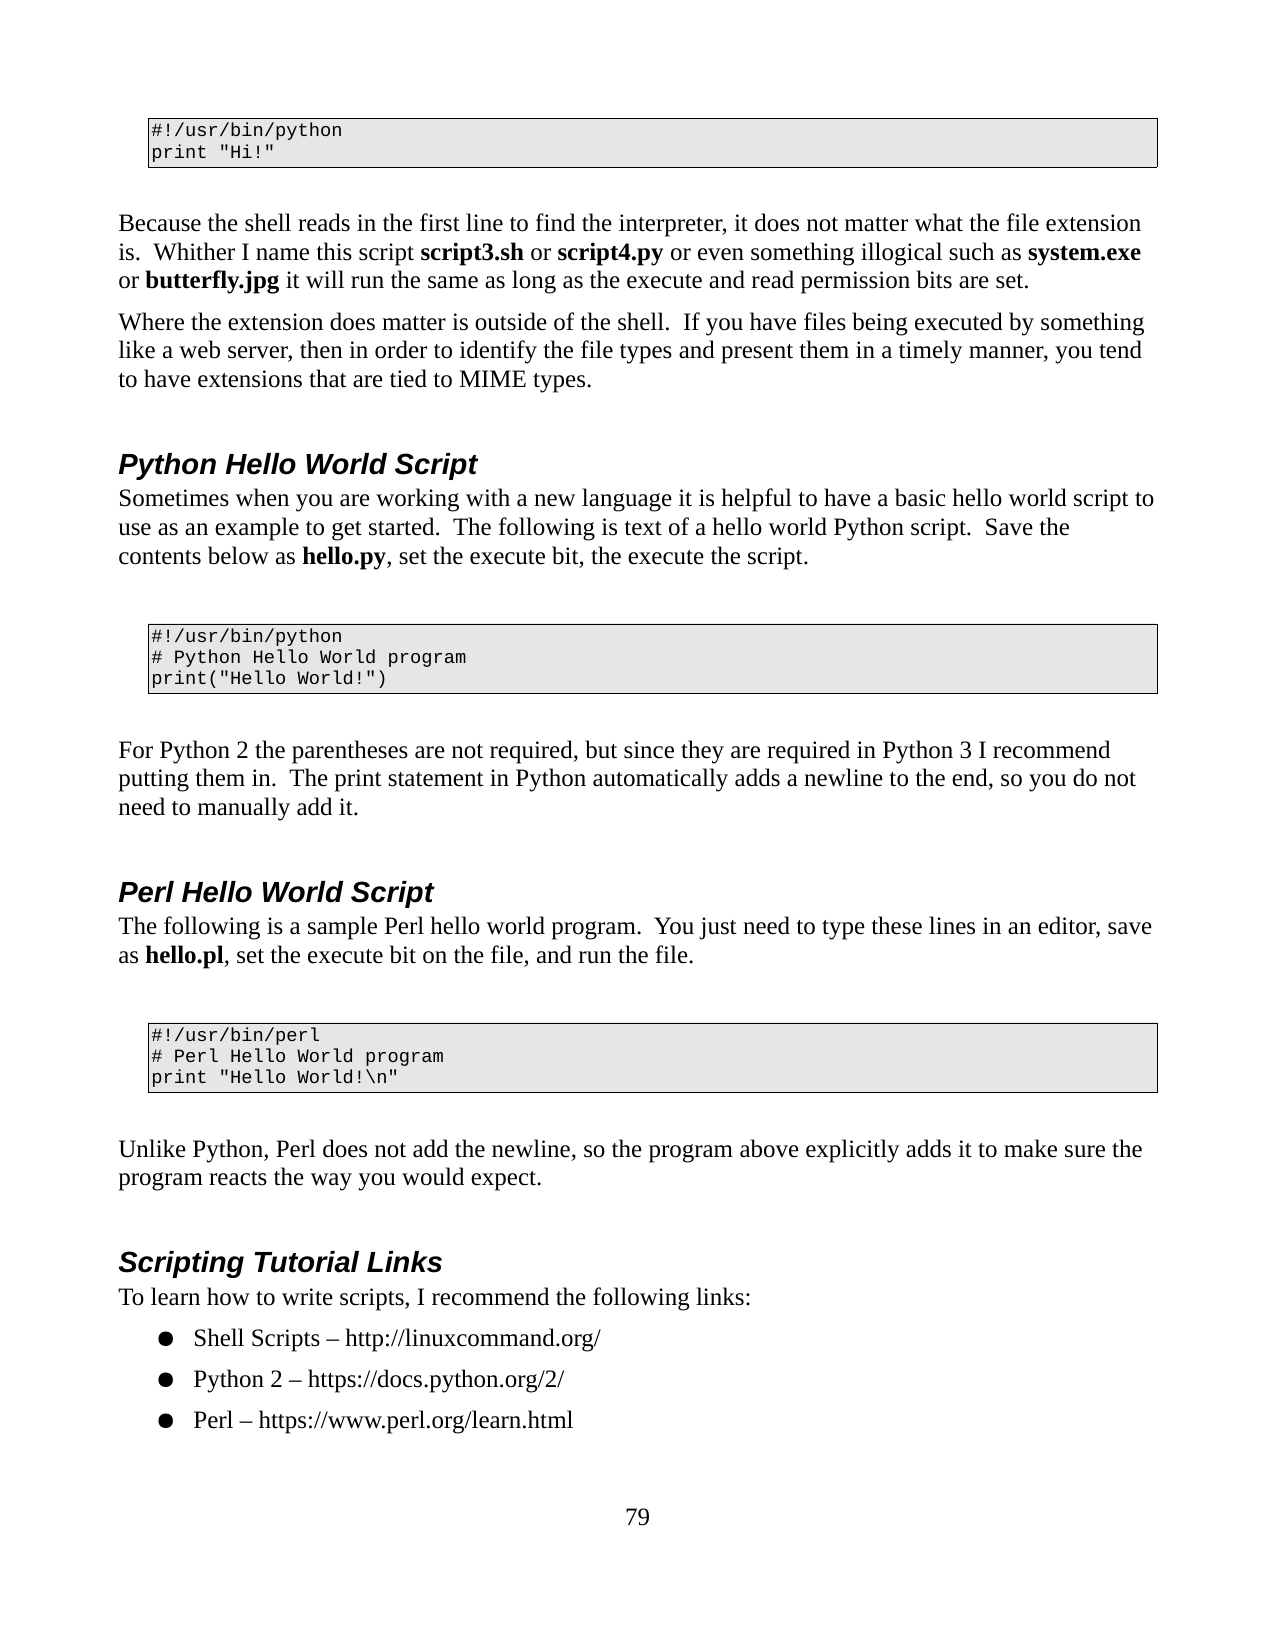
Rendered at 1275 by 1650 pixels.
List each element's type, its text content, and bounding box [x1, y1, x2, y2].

text To learn how to write scripts, I recommend the following links: [118, 1282, 1157, 1310]
text #!/usr/bin/python [149, 625, 1157, 645]
text print "Hi!" [149, 139, 1157, 167]
text Where the extension does matter is outside of the shell. If you have files being executed by something like a web server, then in order to identify the file types and present them in a timely manner, you tend to have extensions that are tied to MIME types. [118, 307, 1157, 393]
list Python 2 – https://docs.python.org/2/ [156, 1364, 1157, 1393]
list Shell Scripts – http://linuxcommand.org/ [156, 1323, 1157, 1352]
subtitle Python Hello World Script [118, 447, 1157, 480]
text # Perl Hello World program [149, 1044, 1157, 1065]
text print("Hello World!") [149, 666, 1157, 693]
text #!/usr/bin/perl [149, 1024, 1157, 1044]
text # Python Hello World program [149, 645, 1157, 666]
text Unlike Python, Perl does not add the newline, so the program above explicitly adds it to make sure the program reacts the way you would expect. [118, 1134, 1157, 1191]
subtitle Scripting Tutorial Links [118, 1245, 1157, 1278]
list Perl – https://www.perl.org/learn.html [156, 1405, 1157, 1434]
text Sometimes when you are working with a new language it is helpful to have a basic hello world script to use as an example to get started. The following is text of a hello world Python script. Save the contents below as hello.py, set the execute bit, the execute the script. [118, 483, 1157, 570]
subtitle Perl Hello World Script [118, 875, 1157, 908]
text Because the shell reads in the first line to find the interpreter, it does not matter what the file extension is. Whither I name this script script3.sh or script4.py or even something illogical such as system.exe or butterfly.jpg it will run the same as long as the execute and read permission bits are set. [118, 208, 1157, 294]
text print "Hello World!\n" [149, 1065, 1157, 1092]
text #!/usr/bin/python [149, 119, 1157, 139]
text For Python 2 the parentheses are not required, but since they are required in Python 3 I recommend putting them in. The print statement in Python automatically adds a newline to the end, so you do not need to manually add it. [118, 735, 1157, 821]
text The following is a sample Perl hello world program. You just need to type these lines in an editor, save as hello.pl, set the execute bit on the file, and run the file. [118, 911, 1157, 969]
